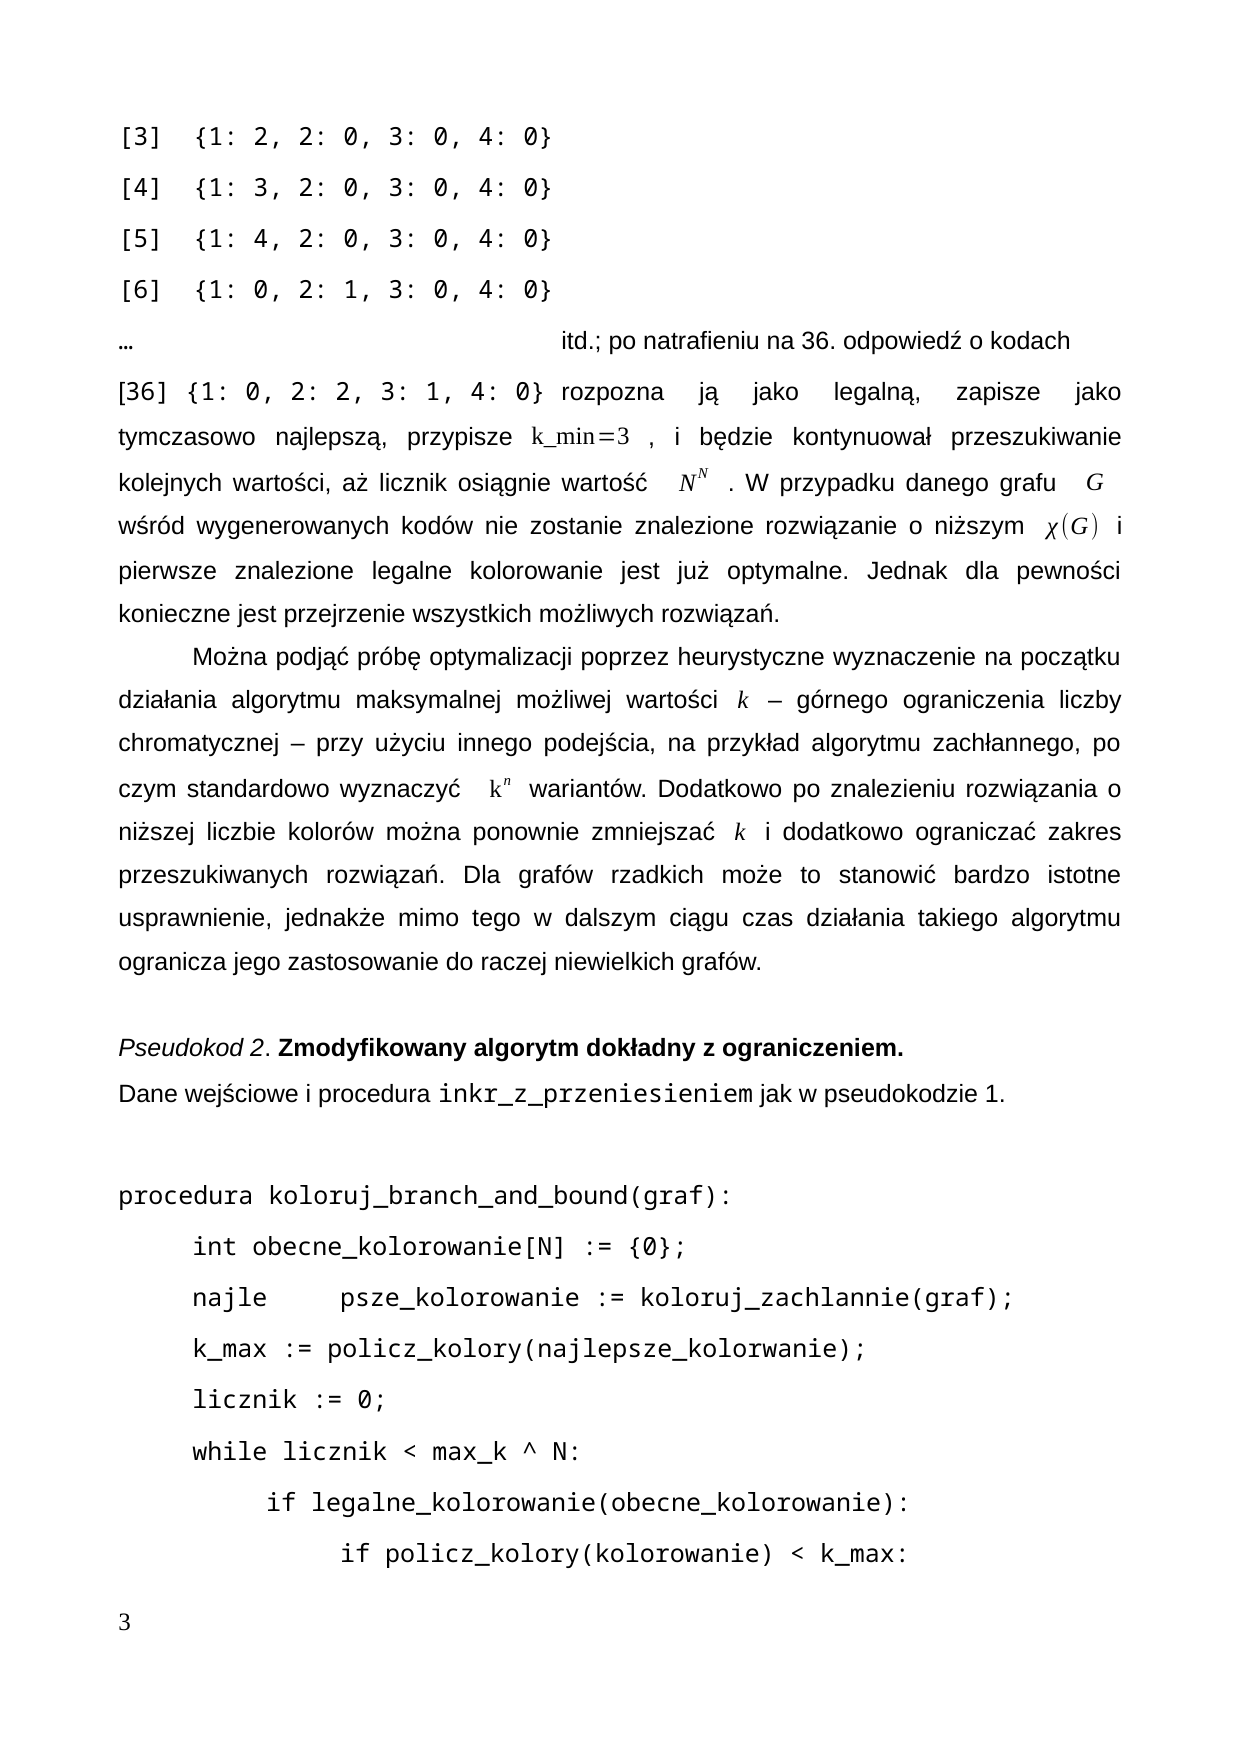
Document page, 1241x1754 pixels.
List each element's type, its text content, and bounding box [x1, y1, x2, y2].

text Dane wejściowe i procedura inkr_z_przeniesieniem jak w pseudokodzie 1. [118, 1076, 1122, 1110]
text [36] {1: 0, 2: 2, 3: 1, 4: 0} rozpozna ją jako legalną, zapisze jako tymczasowo najlepszą, przypisze, i będzie kontynuował przeszukiwanie kolejnych wartości, aż licznik osiągnie wartość . W przypadku danego grafu wśród wygenerowanych kodów nie zostanie znalezione rozwiązanie o niższymi pierwsze znalezione legalne kolorowanie jest już optymalne. Jednak dla pewności konieczne jest przejrzenie wszystkich możliwych rozwiązań. [118, 373, 1122, 627]
text [4] {1: 3, 2: 0, 3: 0, 4: 0} [118, 169, 1122, 203]
text [5] {1: 4, 2: 0, 3: 0, 4: 0} [118, 220, 1122, 254]
text … itd.; po natrafieniu na 36. odpowiedź o kodach [118, 322, 1122, 356]
text if policz_kolory(kolorowanie) < k_max: [118, 1535, 1122, 1569]
text Można podjąć próbę optymalizacji poprzez heurystyczne wyznaczenie na początku działania algorytmu maksymalnej możliwej wartości– górnego ograniczenia liczby chromatycznej – przy użyciu innego podejścia, na przykład algorytmu zachłannego, po czym standardowo wyznaczyć wariantów. Dodatkowo po znalezieniu rozwiązania o niższej liczbie kolorów można ponownie zmniejszaći dodatkowo ograniczać zakres przeszukiwanych rozwiązań. Dla grafów rzadkich może to stanowić bardzo istotne usprawnienie, jednakże mimo tego w dalszym ciągu czas działania takiego algorytmu ogranicza jego zastosowanie do raczej niewielkich grafów. [118, 642, 1122, 975]
text Pseudokod 2. Zmodyfikowany algorytm dokładny z ograniczeniem. [118, 1033, 1122, 1061]
text int obecne_kolorowanie[N] := {0}; [118, 1229, 1122, 1263]
text procedura koloruj_branch_and_bound(graf): [118, 1178, 1122, 1212]
text licznik := 0; [118, 1382, 1122, 1416]
text [3] {1: 2, 2: 0, 3: 0, 4: 0} [118, 118, 1122, 152]
text while licznik < max_k ^ N: [118, 1433, 1122, 1467]
text [6] {1: 0, 2: 1, 3: 0, 4: 0} [118, 271, 1122, 305]
text najle psze_kolorowanie := koloruj_zachlannie(graf); [118, 1280, 1122, 1314]
text if legalne_kolorowanie(obecne_kolorowanie): [118, 1484, 1122, 1518]
text k_max := policz_kolory(najlepsze_kolorwanie); [118, 1331, 1122, 1365]
